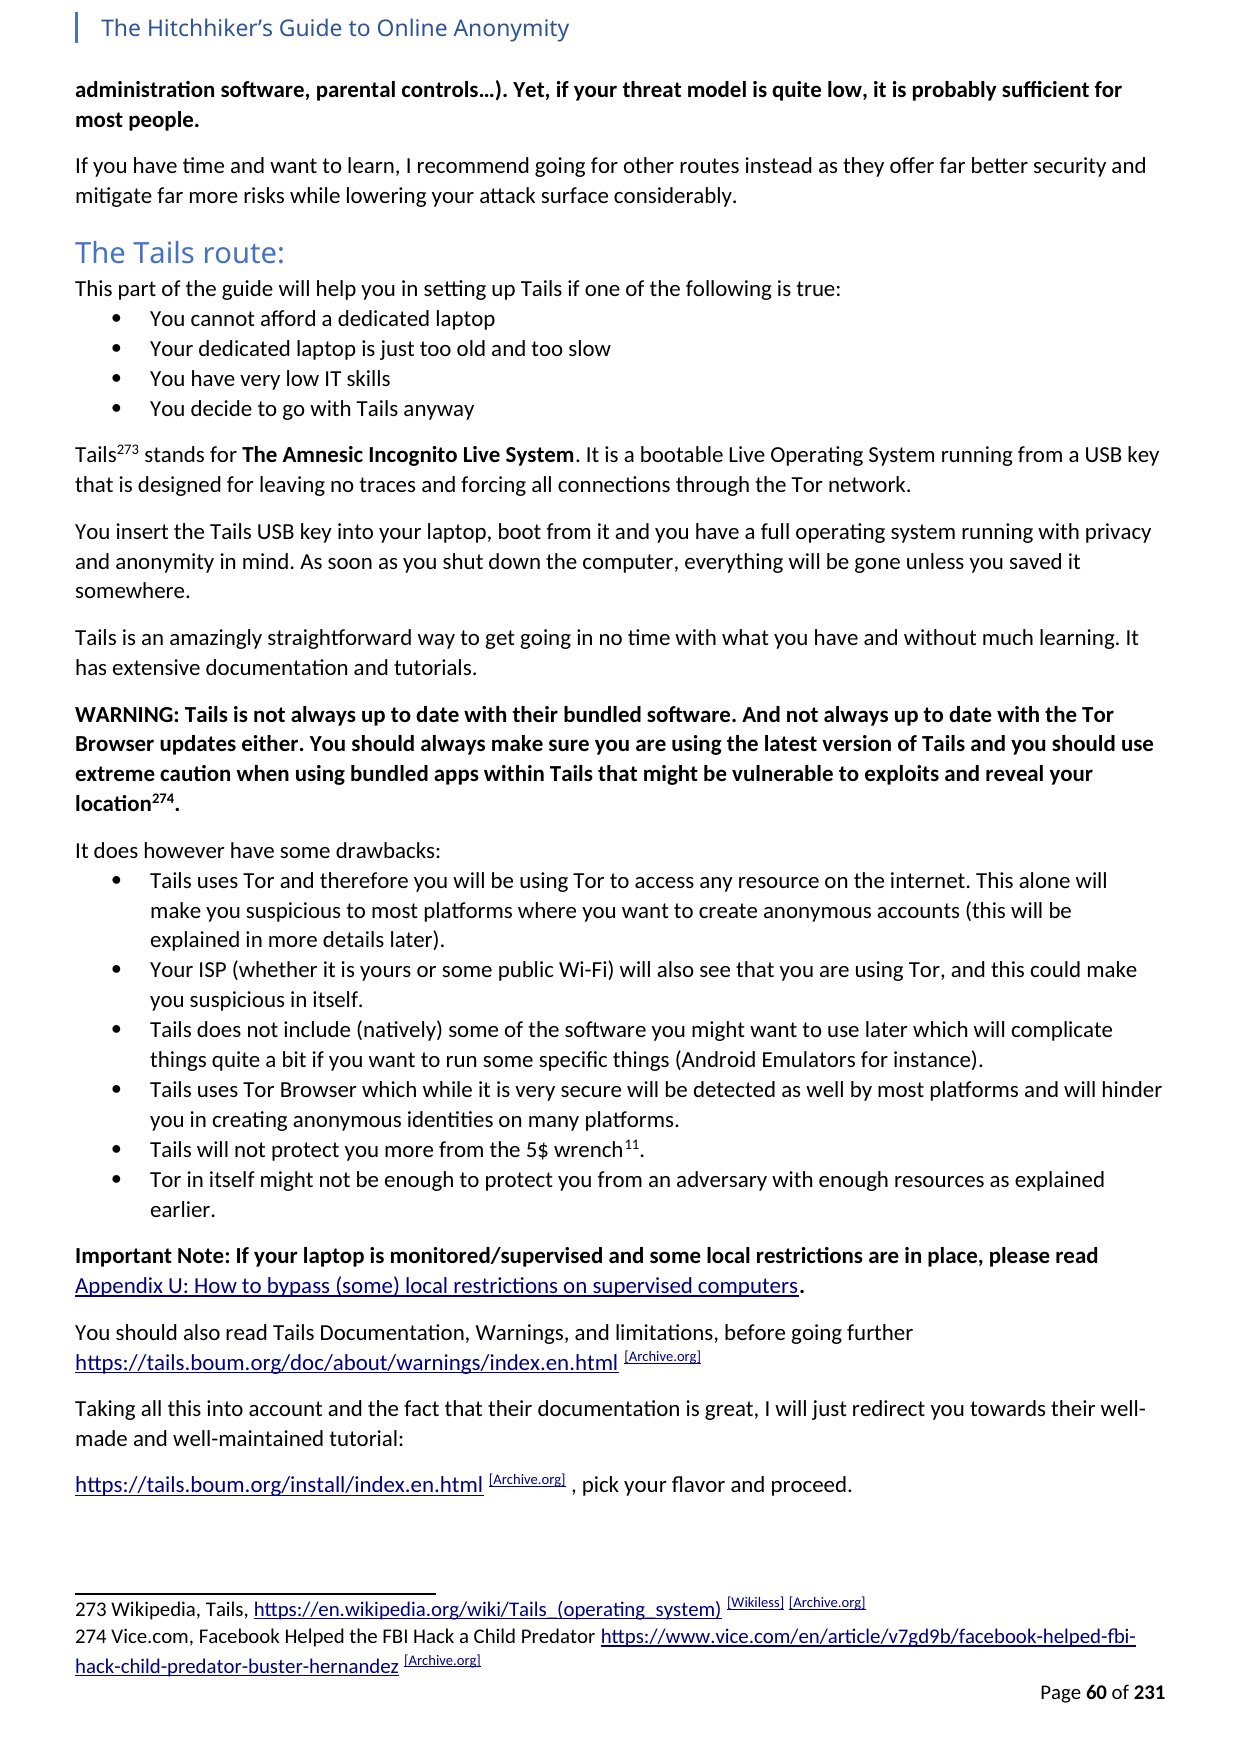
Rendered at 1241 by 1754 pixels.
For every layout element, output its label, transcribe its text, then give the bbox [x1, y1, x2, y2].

text You should also read Tails Documentation, Warnings, and limitations, before going further https://tails.boum.org/doc/about/warnings/index.en.html [Archive.org] [75, 1318, 1165, 1376]
list Tails uses Tor Browser which while it is very secure will be detected as well by most platforms and will hinder you in creating anonymous identities on many platforms. [112, 1075, 1165, 1133]
text You insert the Tails USB key into your laptop, boot from it and you have a full operating system running with privacy and anonymity in mind. As soon as you shut down the computer, everything will be gone unless you saved it somewhere. [75, 517, 1165, 605]
text Taking all this into account and the fact that their documentation is great, I will just redirect you towards their well-made and well-maintained tutorial: [75, 1394, 1165, 1452]
text WARNING: Tails is not always up to date with their bundled software. And not always up to date with the Tor Browser updates either. You should always make sure you are using the latest version of Tails and you should use extreme caution when using bundled apps within Tails that might be vulnerable to exploits and reveal your location. [75, 700, 1165, 817]
text If you have time and want to learn, I recommend going for other routes instead as they offer far better security and mitigate far more risks while lowering your attack surface considerably. [75, 151, 1165, 209]
text It does however have some drawbacks: [75, 836, 1165, 864]
list Tails will not protect you more from the 5$ wrench11. [112, 1135, 1165, 1163]
text Important Note: If your laptop is monitored/supervised and some local restrictions are in place, please read Appendix U: How to bypass (some) local restrictions on supervised computers. [75, 1241, 1165, 1299]
subtitle The Tails route: [75, 232, 1165, 272]
list You cannot afford a dedicated laptop [112, 304, 1165, 332]
text Vice.com, Facebook Helped the FBI Hack a Child Predator https://www.vice.com/en/article/v7gd9b/facebook-helped-fbi-hack-child-predator-buster-hernandez [Archive.org] [75, 1624, 1165, 1679]
list You have very low IT skills [112, 364, 1165, 392]
list Your dedicated laptop is just too old and too slow [112, 334, 1165, 362]
text https://tails.boum.org/install/index.en.html [Archive.org] , pick your flavor and proceed. [75, 1471, 1165, 1499]
list Tor in itself might not be enough to protect you from an adversary with enough resources as explained earlier. [112, 1165, 1165, 1223]
text Wikipedia, Tails, https://en.wikipedia.org/wiki/Tails_(operating_system) [Wikiless] [Archive.org] [75, 1594, 1165, 1622]
text Tails is an amazingly straightforward way to get going in no time with what you have and without much learning. It has extensive documentation and tutorials. [75, 623, 1165, 681]
text administration software, parental controls…). Yet, if your threat model is quite low, it is probably sufficient for most people. [75, 75, 1165, 133]
list You decide to go with Tails anyway [112, 394, 1165, 422]
text Tails stands for The Amnesic Incognito Live System. It is a bootable Live Operating System running from a USB key that is designed for leaving no traces and forcing all connections through the Tor network. [75, 440, 1165, 498]
list Tails does not include (natively) some of the software you might want to use later which will complicate things quite a bit if you want to run some specific things (Android Emulators for instance). [112, 1015, 1165, 1073]
list Your ISP (whether it is yours or some public Wi-Fi) will also see that you are using Tor, and this could make you suspicious in itself. [112, 956, 1165, 1013]
list Tails uses Tor and therefore you will be using Tor to access any resource on the internet. This alone will make you suspicious to most platforms where you want to create anonymous accounts (this will be explained in more details later). [112, 866, 1165, 954]
text This part of the guide will help you in setting up Tails if one of the following is true: [75, 274, 1165, 302]
